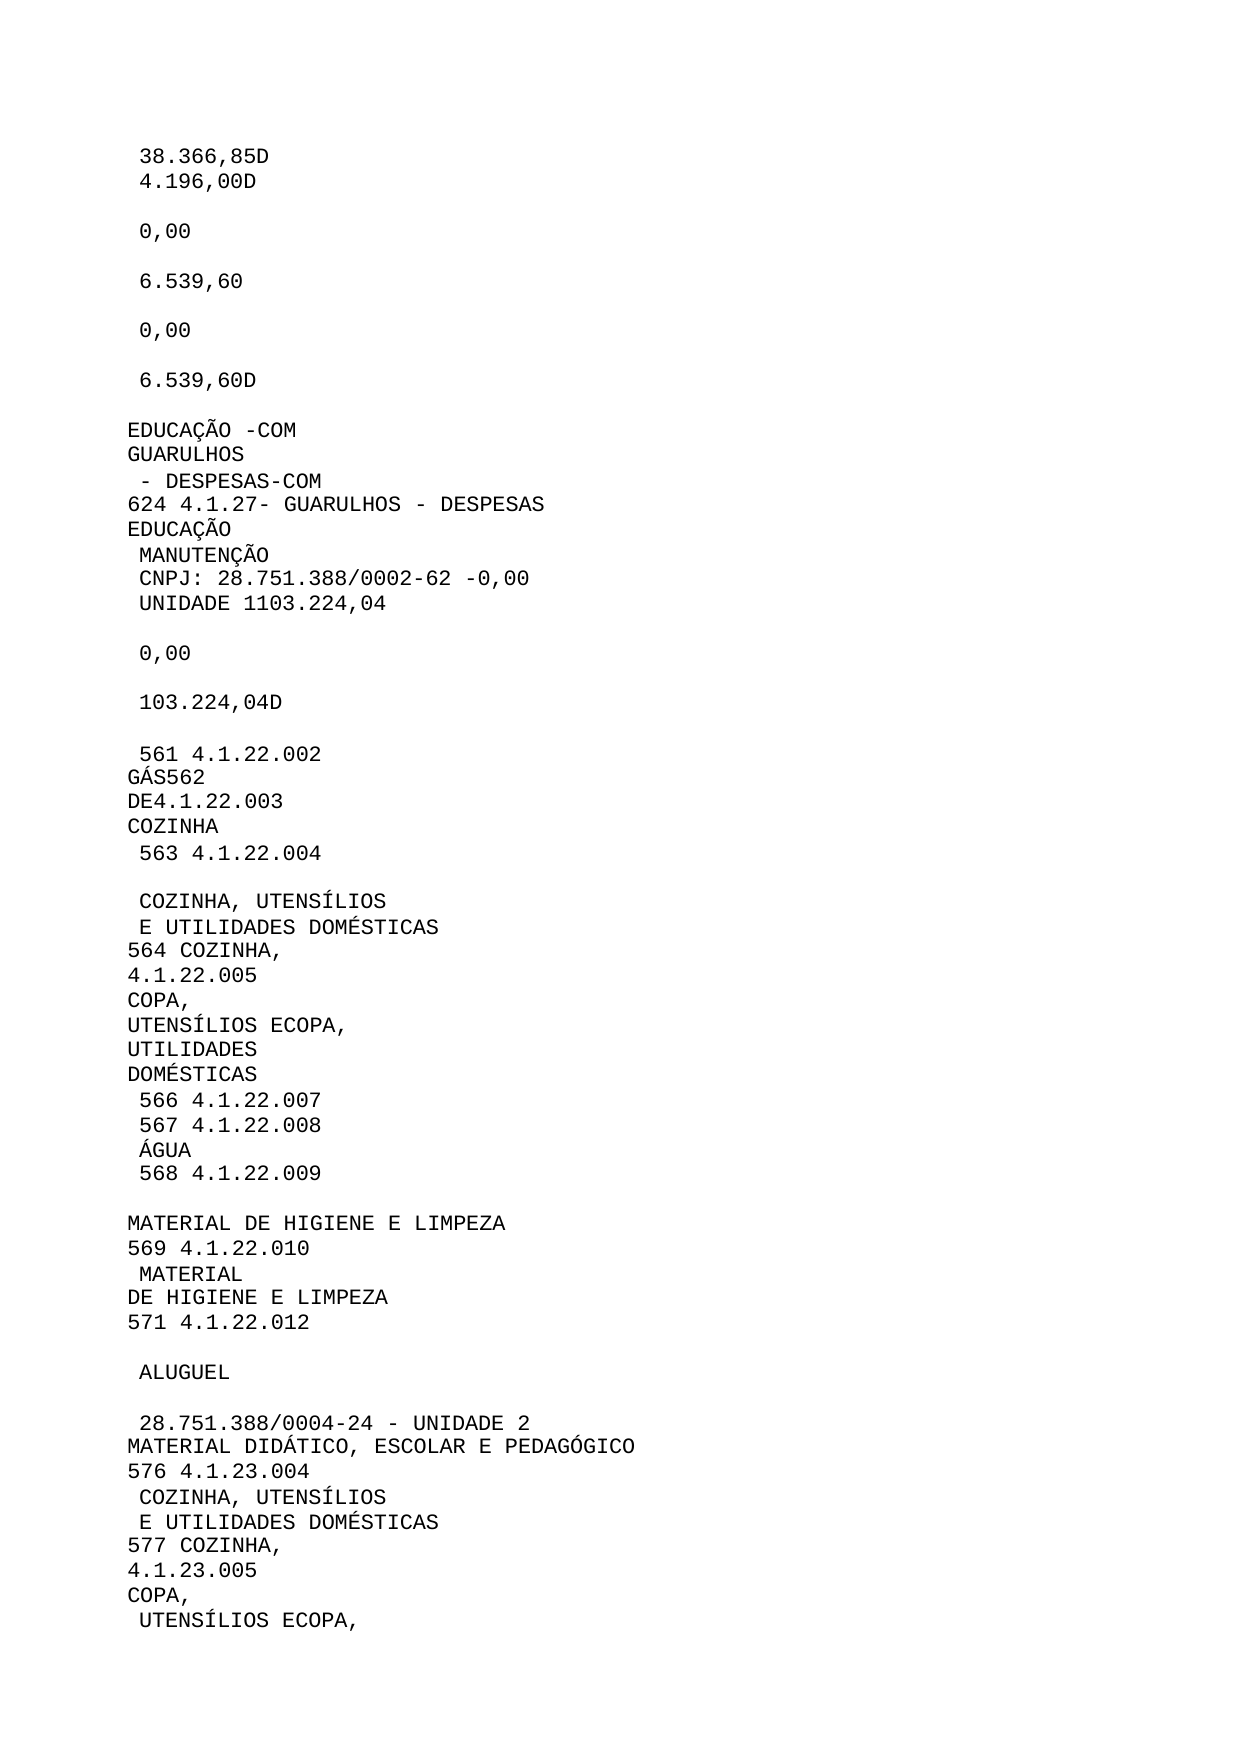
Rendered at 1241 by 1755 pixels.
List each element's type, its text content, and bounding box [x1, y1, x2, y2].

text UTENSÍLIOS ECOPA, UTILIDADES DOMÉSTICAS [127, 1014, 389, 1088]
text 568 4.1.22.009 [139, 1162, 1066, 1187]
text 0,00 [139, 220, 1066, 245]
text E UTILIDADES DOMÉSTICAS [139, 1510, 1066, 1534]
text COZINHA, UTENSÍLIOS [139, 1485, 1066, 1510]
text 6.539,60D [139, 369, 1066, 394]
text MANUTENÇÃO [139, 543, 1066, 567]
text 624 4.1.27- GUARULHOS - DESPESAS EDUCAÇÃO [127, 493, 632, 543]
text DE HIGIENE E LIMPEZA 571 4.1.22.012 [127, 1287, 424, 1336]
text MATERIAL [139, 1262, 1066, 1287]
text 566 4.1.22.007 [139, 1088, 1066, 1113]
text 564 COZINHA, 4.1.22.005 COPA, [127, 939, 320, 1014]
text 561 4.1.22.002 [139, 741, 1066, 766]
text - DESPESAS-COM [139, 468, 1066, 493]
text E UTILIDADES DOMÉSTICAS [139, 914, 1066, 939]
text EDUCAÇÃO -COM GUARULHOS [127, 419, 320, 468]
text UTENSÍLIOS ECOPA, [139, 1609, 1066, 1634]
text 6.539,60 [139, 270, 1066, 294]
text 567 4.1.22.008 [139, 1113, 1066, 1138]
text 563 4.1.22.004 [139, 840, 1066, 865]
text ÁGUA [139, 1138, 1066, 1162]
text 28.751.388/0004-24 - UNIDADE 2 [139, 1411, 1066, 1436]
text 38.366,85D [139, 146, 1066, 170]
text COZINHA, UTENSÍLIOS [139, 890, 1066, 914]
text 103.224,04D [139, 692, 1066, 716]
text MATERIAL DE HIGIENE E LIMPEZA 569 4.1.22.010 [127, 1212, 554, 1262]
text 4.196,00D [139, 171, 1066, 195]
text 0,00 [139, 319, 1066, 344]
text MATERIAL DIDÁTICO, ESCOLAR E PEDAGÓGICO 576 4.1.23.004 [127, 1436, 678, 1485]
text UNIDADE 1103.224,04 [139, 592, 1066, 617]
text CNPJ: 28.751.388/0002-62 -0,00 [139, 567, 1066, 592]
text 577 COZINHA, 4.1.23.005 COPA, [127, 1534, 320, 1609]
text 0,00 [139, 642, 1066, 667]
text ALUGUEL [139, 1361, 1066, 1386]
text GÁS562 DE4.1.22.003 COZINHA [127, 766, 320, 840]
